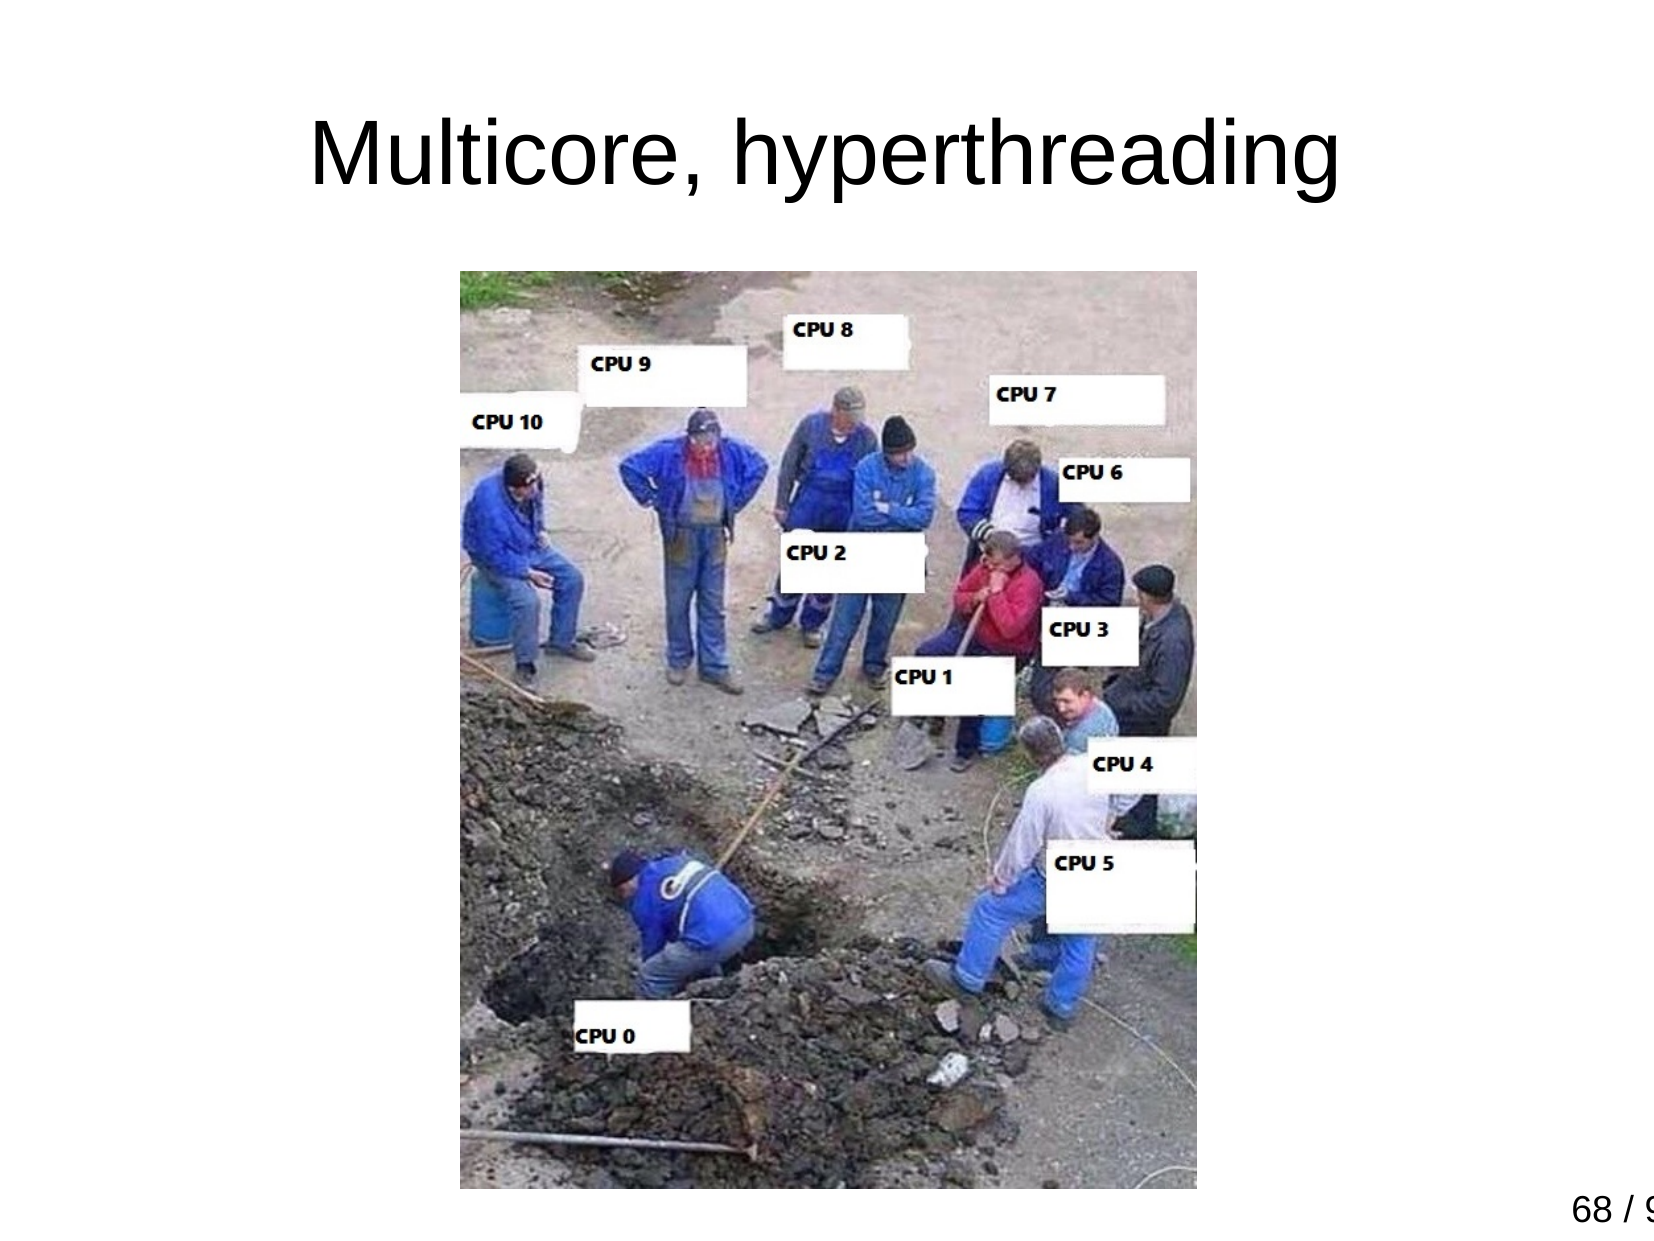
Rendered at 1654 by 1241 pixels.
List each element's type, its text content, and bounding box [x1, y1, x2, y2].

title Multicore, hyperthreading [82, 49, 1571, 257]
text_box <number> / 99 [1333, 1181, 1654, 1238]
picture [460, 271, 1197, 1189]
